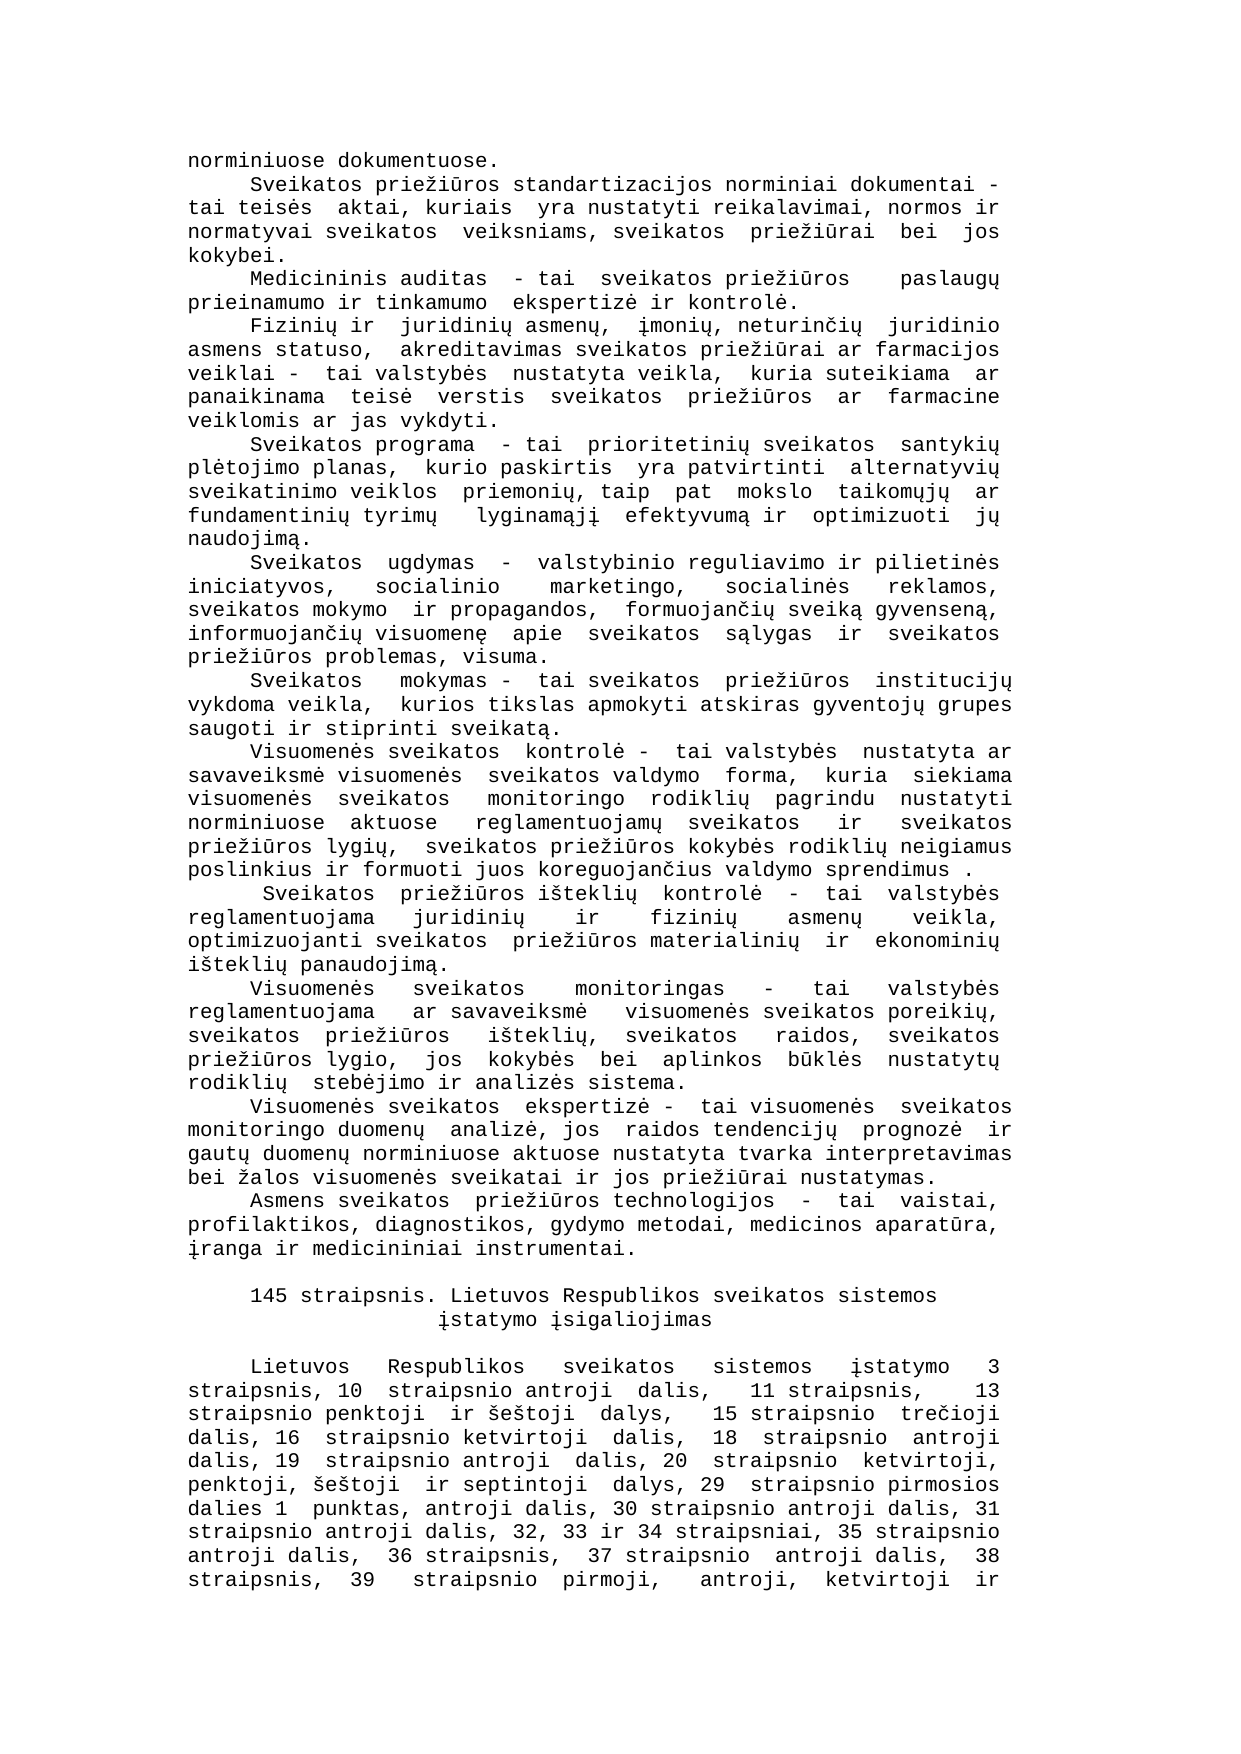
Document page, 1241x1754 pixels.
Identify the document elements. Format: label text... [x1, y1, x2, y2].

text priežiūros problemas, visuma. [187, 647, 1053, 670]
text išteklių panaudojimą. [187, 954, 1053, 978]
text straipsnio antroji dalis, 32, 33 ir 34 straipsniai, 35 straipsnio [187, 1521, 1053, 1545]
text fundamentinių tyrimų lyginamąjį efektyvumą ir optimizuoti jų [187, 505, 1053, 528]
text naudojimą. [187, 528, 1053, 552]
text plėtojimo planas, kurio paskirtis yra patvirtinti alternatyvių [187, 457, 1053, 481]
text Lietuvos Respublikos sveikatos sistemos įstatymo 3 [187, 1356, 1053, 1379]
text iniciatyvos, socialinio marketingo, socialinės reklamos, [187, 576, 1053, 599]
text vykdoma veikla, kurios tikslas apmokyti atskiras gyventojų grupes [187, 694, 1053, 717]
text rodiklių stebėjimo ir analizės sistema. [187, 1072, 1053, 1096]
text visuomenės sveikatos monitoringo rodiklių pagrindu nustatyti [187, 788, 1053, 812]
text Visuomenės sveikatos ekspertizė - tai visuomenės sveikatos [187, 1096, 1053, 1119]
text sveikatos priežiūros išteklių, sveikatos raidos, sveikatos [187, 1025, 1053, 1048]
text Sveikatos priežiūros išteklių kontrolė - tai valstybės [187, 883, 1053, 907]
text sveikatinimo veiklos priemonių, taip pat mokslo taikomųjų ar [187, 481, 1053, 505]
text penktoji, šeštoji ir septintoji dalys, 29 straipsnio pirmosios [187, 1474, 1053, 1498]
text normatyvai sveikatos veiksniams, sveikatos priežiūrai bei jos [187, 221, 1053, 244]
text panaikinama teisė verstis sveikatos priežiūros ar farmacine [187, 386, 1053, 410]
text reglamentuojama juridinių ir fizinių asmenų veikla, [187, 907, 1053, 930]
text Sveikatos programa - tai prioritetinių sveikatos santykių [187, 434, 1053, 457]
text įranga ir medicininiai instrumentai. [187, 1238, 1053, 1261]
text dalis, 16 straipsnio ketvirtoji dalis, 18 straipsnio antroji [187, 1427, 1053, 1451]
text straipsnis, 10 straipsnio antroji dalis, 11 straipsnis, 13 [187, 1379, 1053, 1403]
text įstatymo įsigaliojimas [187, 1309, 1053, 1332]
text Asmens sveikatos priežiūros technologijos - tai vaistai, [187, 1190, 1053, 1214]
text profilaktikos, diagnostikos, gydymo metodai, medicinos aparatūra, [187, 1214, 1053, 1238]
text bei žalos visuomenės sveikatai ir jos priežiūrai nustatymas. [187, 1167, 1053, 1190]
text optimizuojanti sveikatos priežiūros materialinių ir ekonominių [187, 930, 1053, 954]
text 145 straipsnis. Lietuvos Respublikos sveikatos sistemos [187, 1285, 1053, 1309]
text reglamentuojama ar savaveiksmė visuomenės sveikatos poreikių, [187, 1001, 1053, 1025]
text tai teisės aktai, kuriais yra nustatyti reikalavimai, normos ir [187, 197, 1053, 221]
text antroji dalis, 36 straipsnis, 37 straipsnio antroji dalis, 38 [187, 1545, 1053, 1569]
text dalies 1 punktas, antroji dalis, 30 straipsnio antroji dalis, 31 [187, 1498, 1053, 1521]
text Sveikatos ugdymas - valstybinio reguliavimo ir pilietinės [187, 552, 1053, 576]
text Visuomenės sveikatos monitoringas - tai valstybės [187, 978, 1053, 1001]
text veiklai - tai valstybės nustatyta veikla, kuria suteikiama ar [187, 363, 1053, 386]
text Visuomenės sveikatos kontrolė - tai valstybės nustatyta ar [187, 741, 1053, 765]
text kokybei. [187, 244, 1053, 268]
text savaveiksmė visuomenės sveikatos valdymo forma, kuria siekiama [187, 765, 1053, 788]
text veiklomis ar jas vykdyti. [187, 410, 1053, 434]
text Fizinių ir juridinių asmenų, įmonių, neturinčių juridinio [187, 316, 1053, 339]
text Sveikatos mokymas - tai sveikatos priežiūros institucijų [187, 670, 1053, 694]
text asmens statuso, akreditavimas sveikatos priežiūrai ar farmacijos [187, 339, 1053, 363]
text priežiūros lygių, sveikatos priežiūros kokybės rodiklių neigiamus [187, 836, 1053, 859]
text straipsnio penktoji ir šeštoji dalys, 15 straipsnio trečioji [187, 1403, 1053, 1427]
text saugoti ir stiprinti sveikatą. [187, 717, 1053, 741]
text gautų duomenų norminiuose aktuose nustatyta tvarka interpretavimas [187, 1143, 1053, 1167]
text informuojančių visuomenę apie sveikatos sąlygas ir sveikatos [187, 623, 1053, 647]
text straipsnis, 39 straipsnio pirmoji, antroji, ketvirtoji ir [187, 1569, 1053, 1592]
text Sveikatos priežiūros standartizacijos norminiai dokumentai - [187, 174, 1053, 197]
text Medicininis auditas - tai sveikatos priežiūros paslaugų [187, 268, 1053, 292]
text sveikatos mokymo ir propagandos, formuojančių sveiką gyvenseną, [187, 599, 1053, 623]
text monitoringo duomenų analizė, jos raidos tendencijų prognozė ir [187, 1119, 1053, 1143]
text dalis, 19 straipsnio antroji dalis, 20 straipsnio ketvirtoji, [187, 1451, 1053, 1474]
text norminiuose dokumentuose. [187, 150, 1053, 174]
text prieinamumo ir tinkamumo ekspertizė ir kontrolė. [187, 292, 1053, 316]
text norminiuose aktuose reglamentuojamų sveikatos ir sveikatos [187, 812, 1053, 836]
text priežiūros lygio, jos kokybės bei aplinkos būklės nustatytų [187, 1048, 1053, 1072]
text poslinkius ir formuoti juos koreguojančius valdymo sprendimus . [187, 859, 1053, 883]
